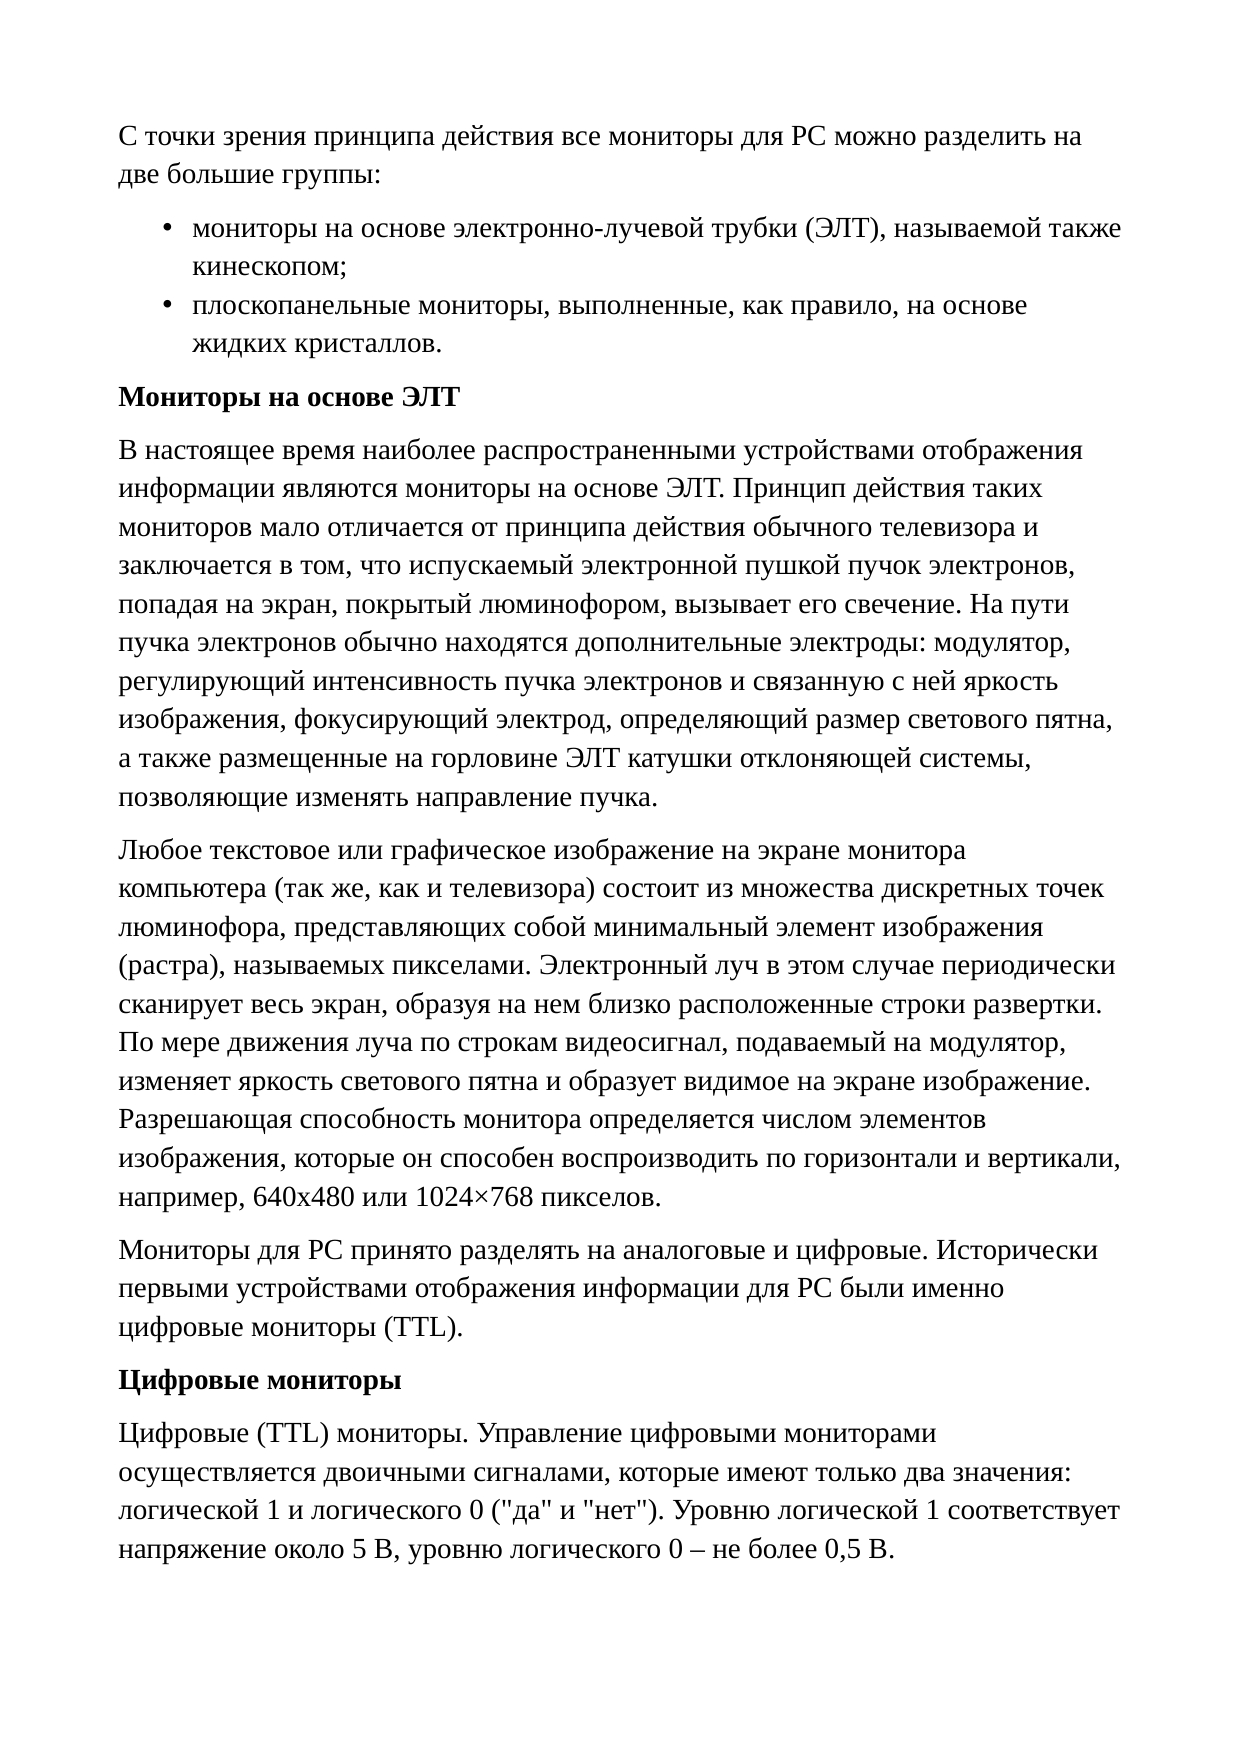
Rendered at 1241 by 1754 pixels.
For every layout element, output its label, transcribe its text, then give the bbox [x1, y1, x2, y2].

list мониторы на основе электронно-лучевой трубки (ЭЛТ), называемой также кинескопом; [162, 210, 1122, 282]
list плоскопанельные мониторы, выполненные, как правило, на основе жидких кристаллов. [162, 287, 1122, 359]
text Цифровые мониторы [118, 1362, 1122, 1396]
text Мониторы для PC принято разделять на аналоговые и цифровые. Исторически первыми устройствами отображения информации для PC были именно цифровые мониторы (TTL). [118, 1232, 1122, 1342]
text Любое текстовое или графическое изображение на экране монитора компьютера (так же, как и телевизора) состоит из множества дискретных точек люминофора, представляющих собой минимальный элемент изображения (растра), называемых пикселами. Электронный луч в этом случае периодически сканирует весь экран, образуя на нем близко расположенные строки развертки. По мере движения луча по строкам видеосигнал, подаваемый на модулятор, изменяет яркость светового пятна и образует видимое на экране изображение. Разрешающая способность монитора определяется числом элементов изображения, которые он способен воспроизводить по горизонтали и вертикали, например, 640x480 или 1024×768 пикселов. [118, 832, 1122, 1212]
text С точки зрения принципа действия все мониторы для PC можно разделить на две большие группы: [118, 118, 1122, 190]
text В настоящее время наиболее распространенными устройствами отображения информации являются мониторы на основе ЭЛТ. Принцип действия таких мониторов мало отличается от принципа действия обычного телевизора и заключается в том, что испускаемый электронной пушкой пучок электронов, попадая на экран, покрытый люминофором, вызывает его свечение. На пути пучка электронов обычно находятся дополнительные электроды: модулятор, регулирующий интенсивность пучка электронов и связанную с ней яркость изображения, фокусирующий электрод, определяющий размер светового пятна, а также размещенные на горловине ЭЛТ катушки отклоняющей системы, позволяющие изменять направление пучка. [118, 432, 1122, 812]
text Мониторы на основе ЭЛТ [118, 379, 1122, 412]
text Цифровые (TTL) мониторы. Управление цифровыми мониторами осуществляется двоичными сигналами, которые имеют только два значения: логической 1 и логического 0 ("да" и "нет"). Уровню логической 1 соответствует напряжение около 5 В, уровню логического 0 – не более 0,5 В. [118, 1415, 1122, 1564]
